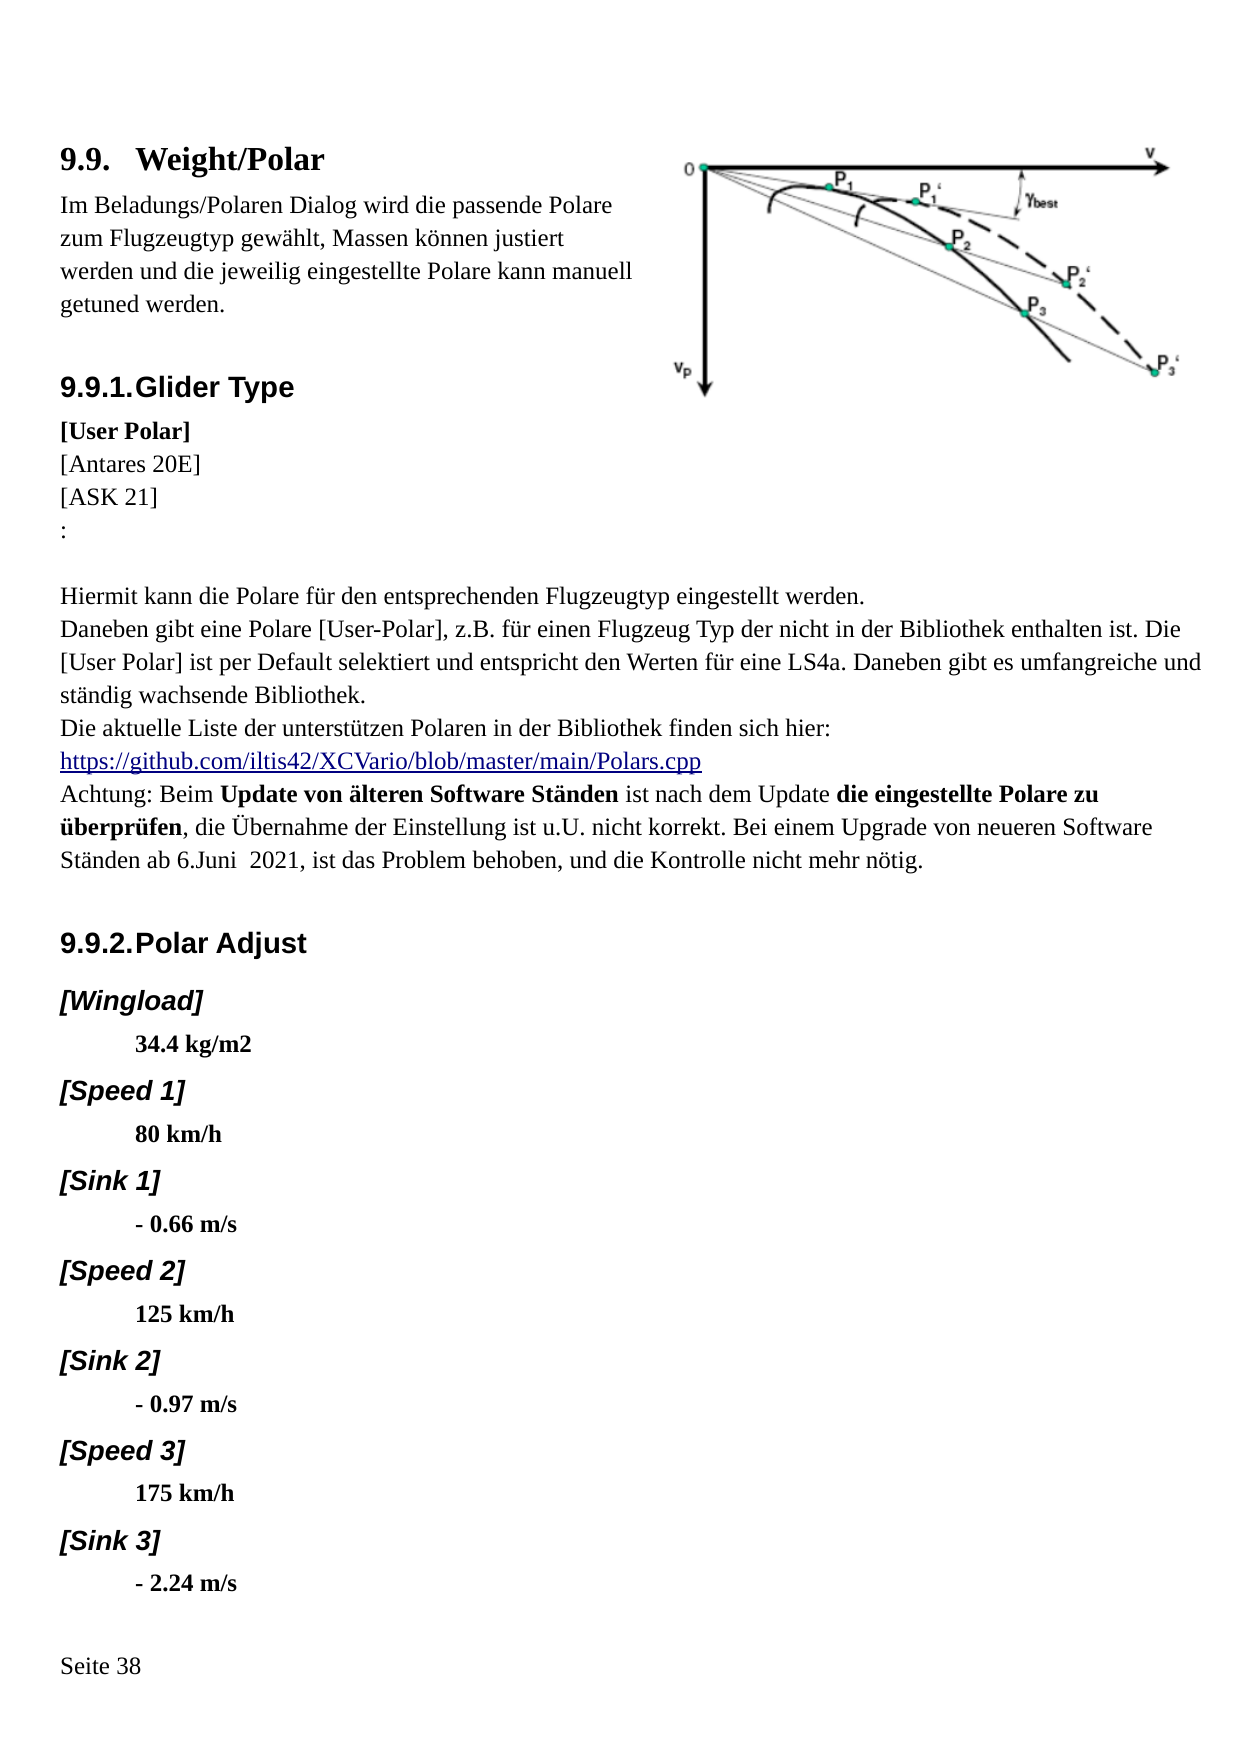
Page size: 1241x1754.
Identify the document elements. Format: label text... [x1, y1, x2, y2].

subtitle [1199, 370, 1207, 403]
text Die aktuelle Liste der unterstützen Polaren in der Bibliothek finden sich hier: https://github.com/iltis42/XCVario/blob/master/main/Polars.cpp [60, 713, 1207, 775]
subtitle [Wingload] [60, 985, 1207, 1017]
text - 0.97 m/s [60, 1389, 1207, 1417]
subtitle Weight/Polar [60, 139, 667, 178]
text Im Beladungs/Polaren Dialog wird die passende Polare zum Flugzeugtyp gewählt, Massen können justiert werden und die jeweilig eingestellte Polare kann manuell getuned werden. [60, 190, 667, 318]
text - 0.66 m/s [60, 1209, 1207, 1238]
subtitle [1199, 139, 1207, 178]
text 175 km/h [60, 1478, 1207, 1507]
subtitle [Speed 1] [60, 1074, 1207, 1106]
text - 2.24 m/s [60, 1568, 1207, 1597]
subtitle [Sink 1] [60, 1164, 1207, 1196]
text 125 km/h [60, 1299, 1207, 1327]
text [User Polar] ist per Default selektiert und entspricht den Werten für eine LS4a. Daneben gibt es umfangreiche und ständig wachsende Bibliothek. [60, 647, 1207, 709]
text 34.4 kg/m2 [60, 1029, 1207, 1058]
subtitle Glider Type [60, 370, 667, 403]
subtitle [Sink 3] [60, 1524, 1207, 1556]
subtitle [Speed 3] [60, 1434, 1207, 1466]
text [ASK 21] [60, 482, 1207, 511]
picture [667, 139, 1199, 405]
text Hiermit kann die Polare für den entsprechenden Flugzeugtyp eingestellt werden. [60, 581, 1207, 610]
text Achtung: Beim Update von älteren Software Ständen ist nach dem Update die eingestellte Polare zu überprüfen, die Übernahme der Einstellung ist u.U. nicht korrekt. Bei einem Upgrade von neueren Software Ständen ab 6.Juni 2021, ist das Problem behoben, und die Kontrolle nicht mehr nötig. [60, 779, 1207, 874]
subtitle [Speed 2] [60, 1254, 1207, 1286]
subtitle Polar Adjust [60, 926, 1207, 960]
subtitle [Sink 2] [60, 1344, 1207, 1376]
text : [60, 515, 1207, 544]
text [Antares 20E] [60, 449, 1207, 478]
text [User Polar] [60, 416, 1207, 445]
text 80 km/h [60, 1119, 1207, 1148]
text Daneben gibt eine Polare [User-Polar], z.B. für einen Flugzeug Typ der nicht in der Bibliothek enthalten ist. Die [60, 614, 1207, 643]
